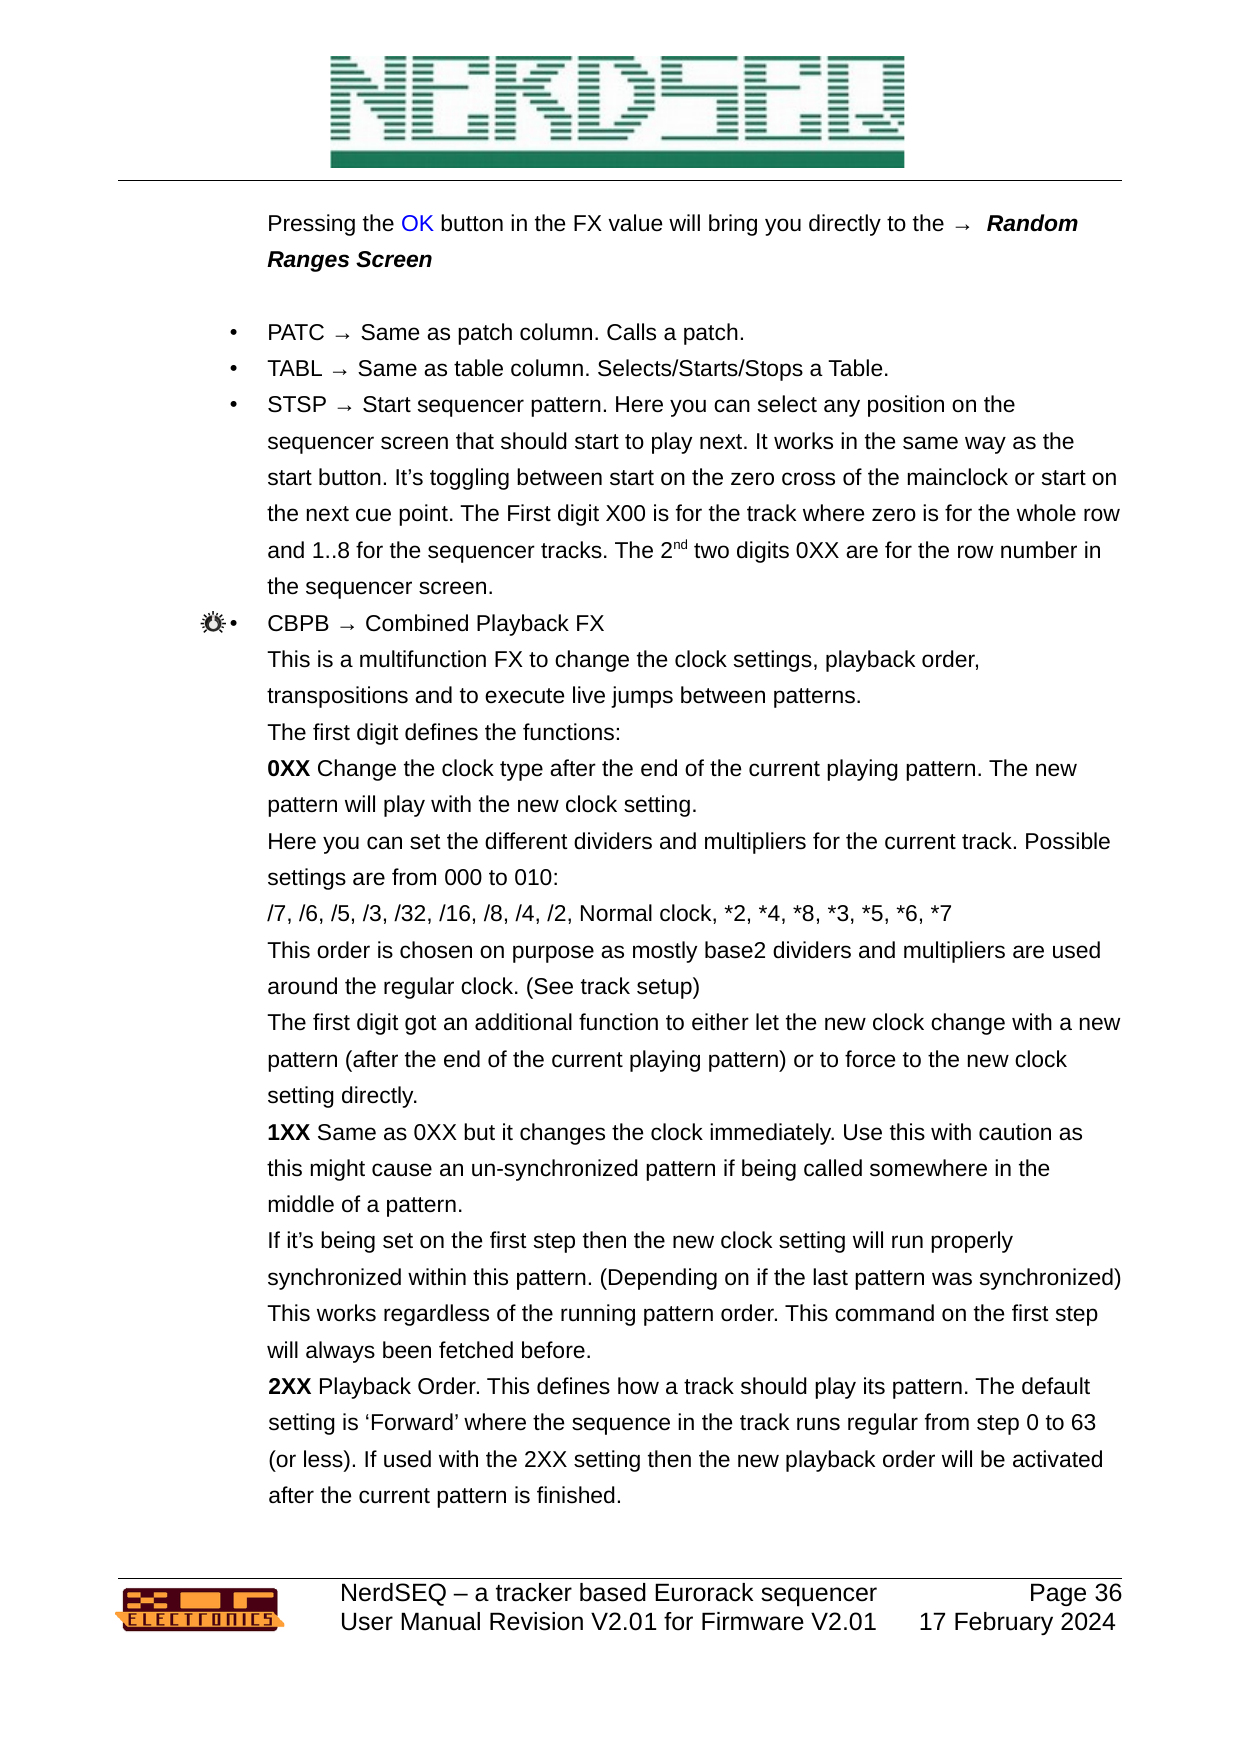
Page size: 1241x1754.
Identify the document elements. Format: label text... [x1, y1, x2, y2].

list Pressing the OK button in the FX value will bring you directly to the → Random Ranges Screen [229, 209, 1122, 272]
picture [330, 56, 905, 168]
list PATC → Same as patch column. Calls a patch. [229, 319, 1122, 345]
list TABL → Same as table column. Selects/Starts/Stops a Table. [229, 355, 1122, 381]
picture [115, 1584, 285, 1634]
list /7, /6, /5, /3, /32, /16, /8, /4, /2, Normal clock, *2, *4, *8, *3, *5, *6, *7 This order is chosen on purpose as mostly base2 dividers and multipliers are used around the regular clock. (See track setup) [229, 900, 1122, 999]
list This works regardless of the running pattern order. This command on the first step will always been fetched before. 2XX Playback Order. This defines how a track should play its pattern. The default setting is ‘Forward’ where the sequence in the track runs regular from step 0 to 63 (or less). If used with the 2XX setting then the new playback order will be activated after the current pattern is finished. [229, 1300, 1122, 1508]
list CBPB → Combined Playback FX This is a multifunction FX to change the clock settings, playback order, transpositions and to execute live jumps between patterns. [229, 609, 1122, 708]
list The first digit got an additional function to either let the new clock change with a new pattern (after the end of the current playing pattern) or to force to the new clock setting directly. 1XX Same as 0XX but it changes the clock immediately. Use this with caution as this might cause an un-synchronized pattern if being called somewhere in the middle of a pattern. If it’s being set on the first step then the new clock setting will run properly synchronized within this pattern. (Depending on if the last pattern was synchronized) [229, 1009, 1122, 1290]
list The first digit defines the functions: [229, 718, 1122, 745]
list STSP → Start sequencer pattern. Here you can select any position on the sequencer screen that should start to play next. It works in the same way as the start button. It’s toggling between start on the zero cross of the mainclock or start on the next cue point. The First digit X00 is for the track where zero is for the whole row and 1..8 for the sequencer tracks. The 2nd two digits 0XX are for the row number in the sequencer screen. [229, 391, 1122, 599]
picture [200, 611, 226, 636]
list 0XX Change the clock type after the end of the current playing pattern. The new pattern will play with the new clock setting. Here you can set the different dividers and multipliers for the current track. Possible settings are from 000 to 010: [229, 755, 1122, 890]
